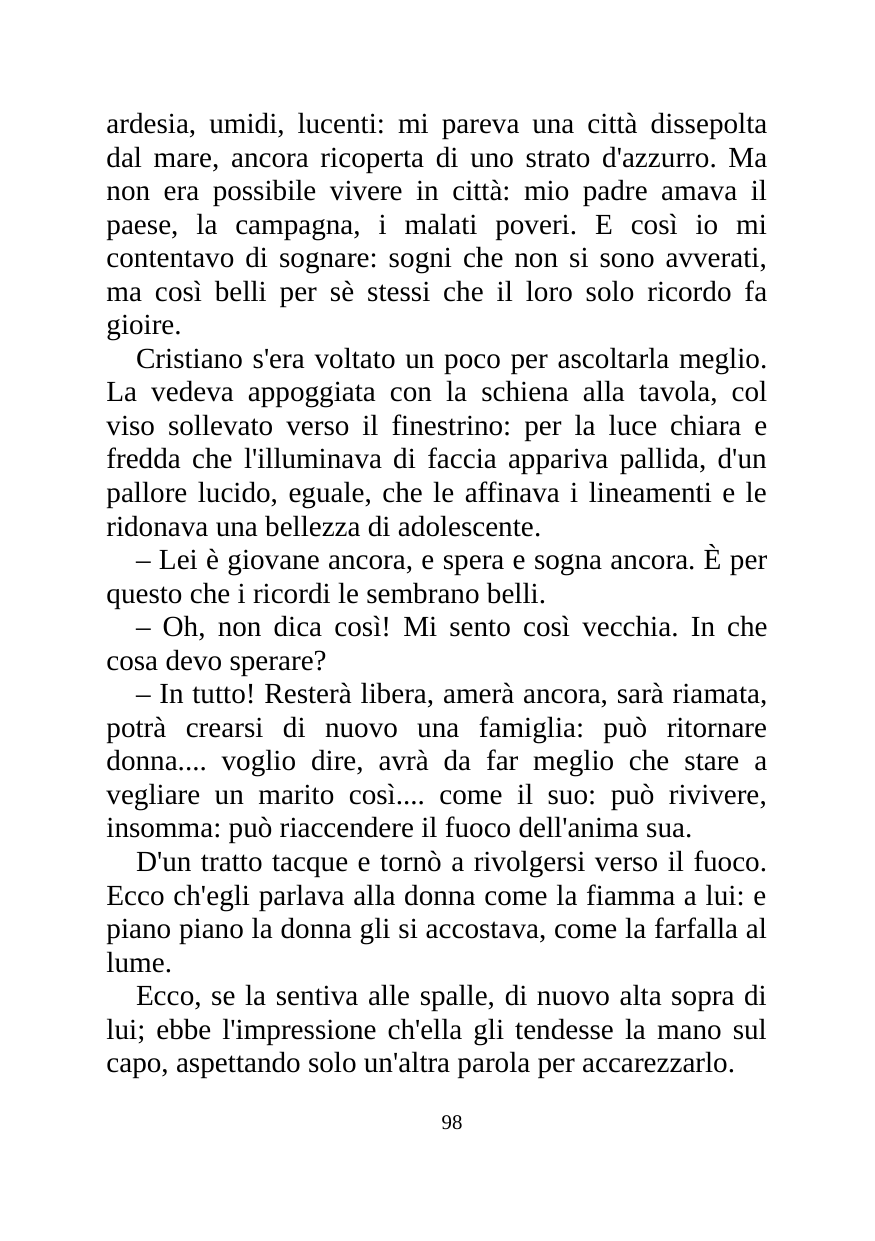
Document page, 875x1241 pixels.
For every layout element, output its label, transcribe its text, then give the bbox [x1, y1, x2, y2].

text D'un tratto tacque e tornò a rivolgersi verso il fuoco. Ecco ch'egli parlava alla donna come la fiamma a lui: e piano piano la donna gli si accostava, come la farfalla al lume. [106, 844, 768, 978]
text Cristiano s'era voltato un poco per ascoltarla meglio. La vedeva appoggiata con la schiena alla tavola, col viso sollevato verso il finestrino: per la luce chiara e fredda che l'illuminava di faccia appariva pallida, d'un pallore lucido, eguale, che le affinava i lineamenti e le ridonava una bellezza di adolescente. [106, 341, 768, 542]
text – In tutto! Resterà libera, amerà ancora, sarà riamata, potrà crearsi di nuovo una famiglia: può ritornare donna.... voglio dire, avrà da far meglio che stare a vegliare un marito così.... come il suo: può rivivere, insomma: può riaccendere il fuoco dell'anima sua. [106, 676, 768, 844]
text – Oh, non dica così! Mi sento così vecchia. In che cosa devo sperare? [106, 609, 768, 676]
text – Lei è giovane ancora, e spera e sogna ancora. È per questo che i ricordi le sembrano belli. [106, 542, 768, 609]
text Ecco, se la sentiva alle spalle, di nuovo alta sopra di lui; ebbe l'impressione ch'ella gli tendesse la mano sul capo, aspettando solo un'altra parola per accarezzarlo. [106, 978, 768, 1079]
text ardesia, umidi, lucenti: mi pareva una città dissepolta dal mare, ancora ricoperta di uno strato d'azzurro. Ma non era possibile vivere in città: mio padre amava il paese, la campagna, i malati poveri. E così io mi contentavo di sognare: sogni che non si sono avverati, ma così belli per sè stessi che il loro solo ricordo fa gioire. [106, 106, 768, 341]
